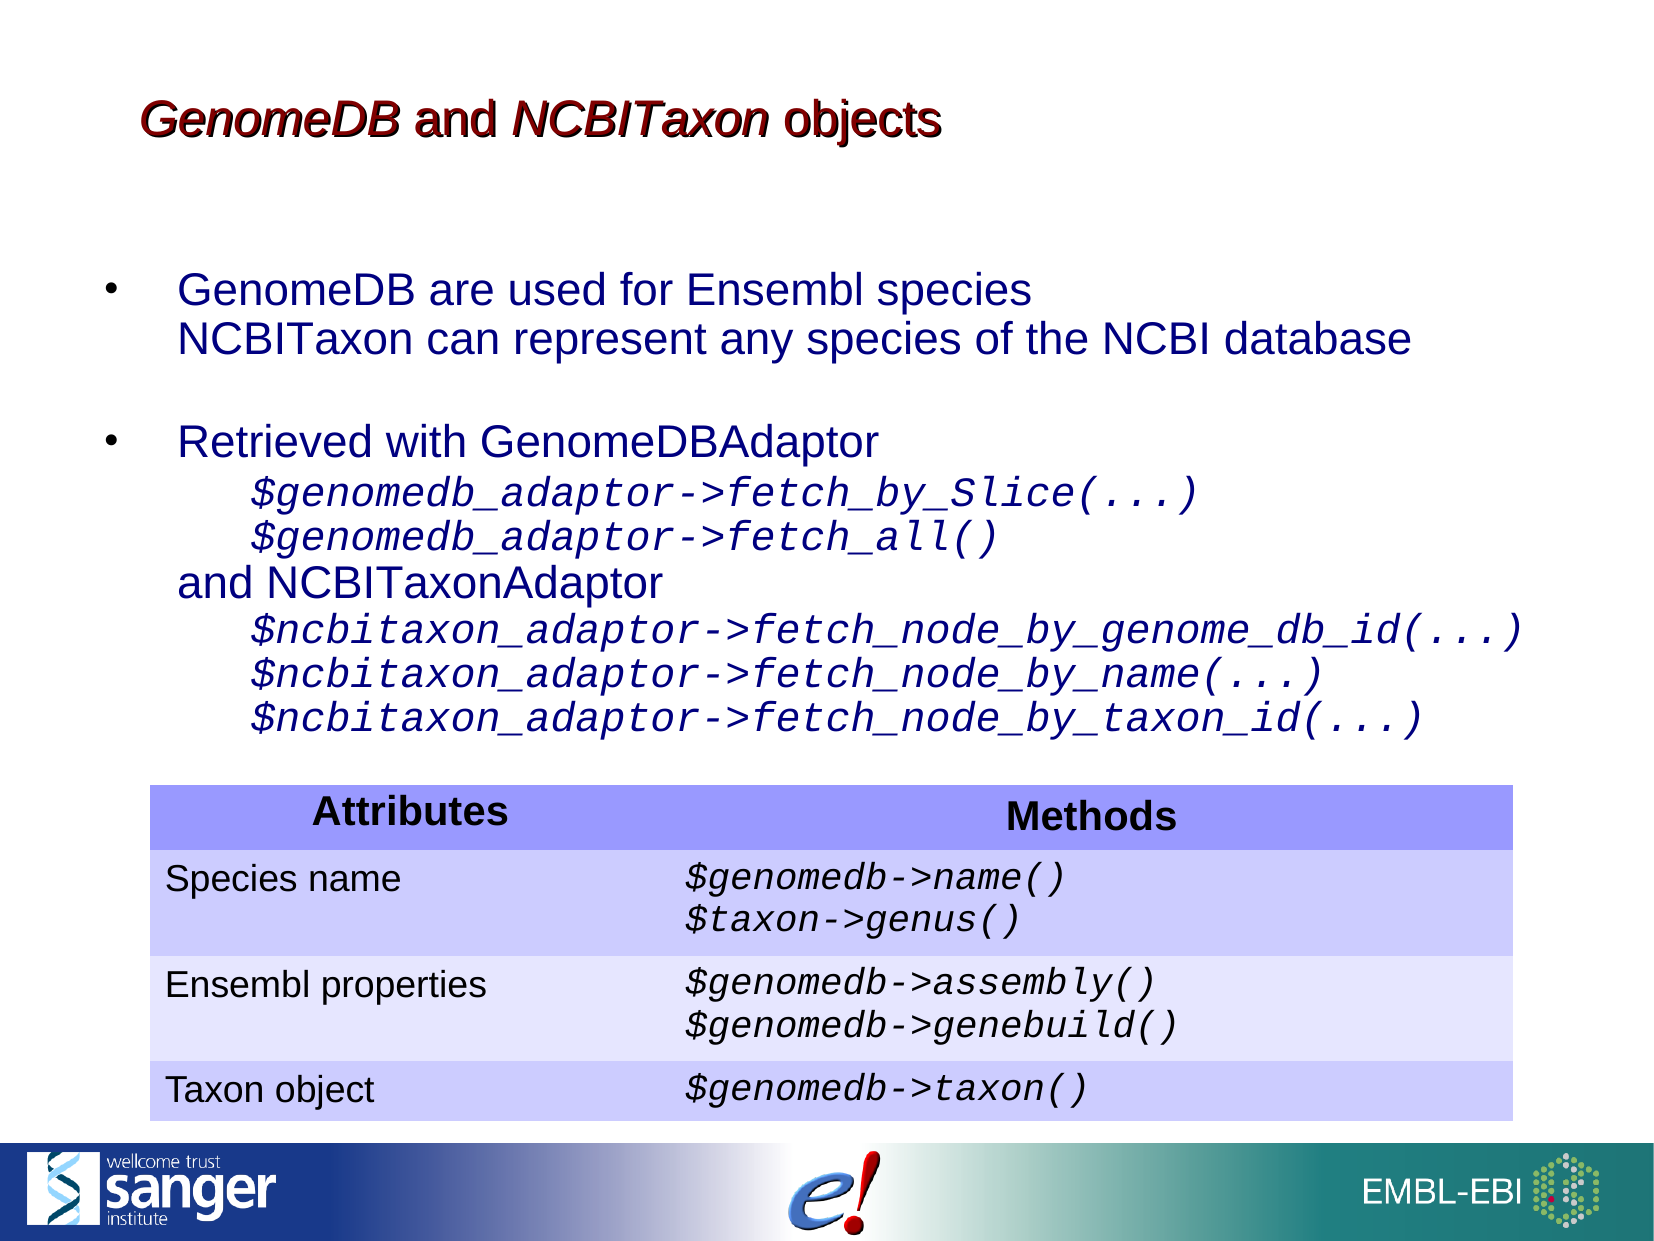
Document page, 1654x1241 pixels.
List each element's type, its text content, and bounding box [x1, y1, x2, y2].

picture [0, 1143, 1654, 1241]
table_cell $genomedb->taxon() [671, 1061, 1513, 1121]
table_cell Ensembl properties [150, 956, 671, 1061]
table_header Attributes [150, 785, 671, 850]
table_cell Species name [150, 850, 671, 956]
table_header Methods [671, 785, 1513, 850]
table_cell $genomedb->assembly() $genomedb->genebuild() [671, 956, 1513, 1061]
table_cell $genomedb->name() $taxon->genus() [671, 850, 1513, 956]
table_cell Taxon object [150, 1061, 671, 1121]
title GenomeDB and NCBITaxon objects [123, 30, 1527, 209]
text_box GenomeDB are used for Ensembl species NCBITaxon can represent any species of the NCBI database Retrieved with GenomeDBAdaptor $genomedb_adaptor->fetch_by_Slice(...) $genomedb_adaptor->fetch_all() and NCBITaxonAdaptor $ncbitaxon_adaptor->fetch_node_by_genome_db_id(...) $ncbitaxon_adaptor->fetch_node_by_name(...) $ncbitaxon_adaptor->fetch_node_by_taxon_id(...) [88, 259, 1541, 741]
